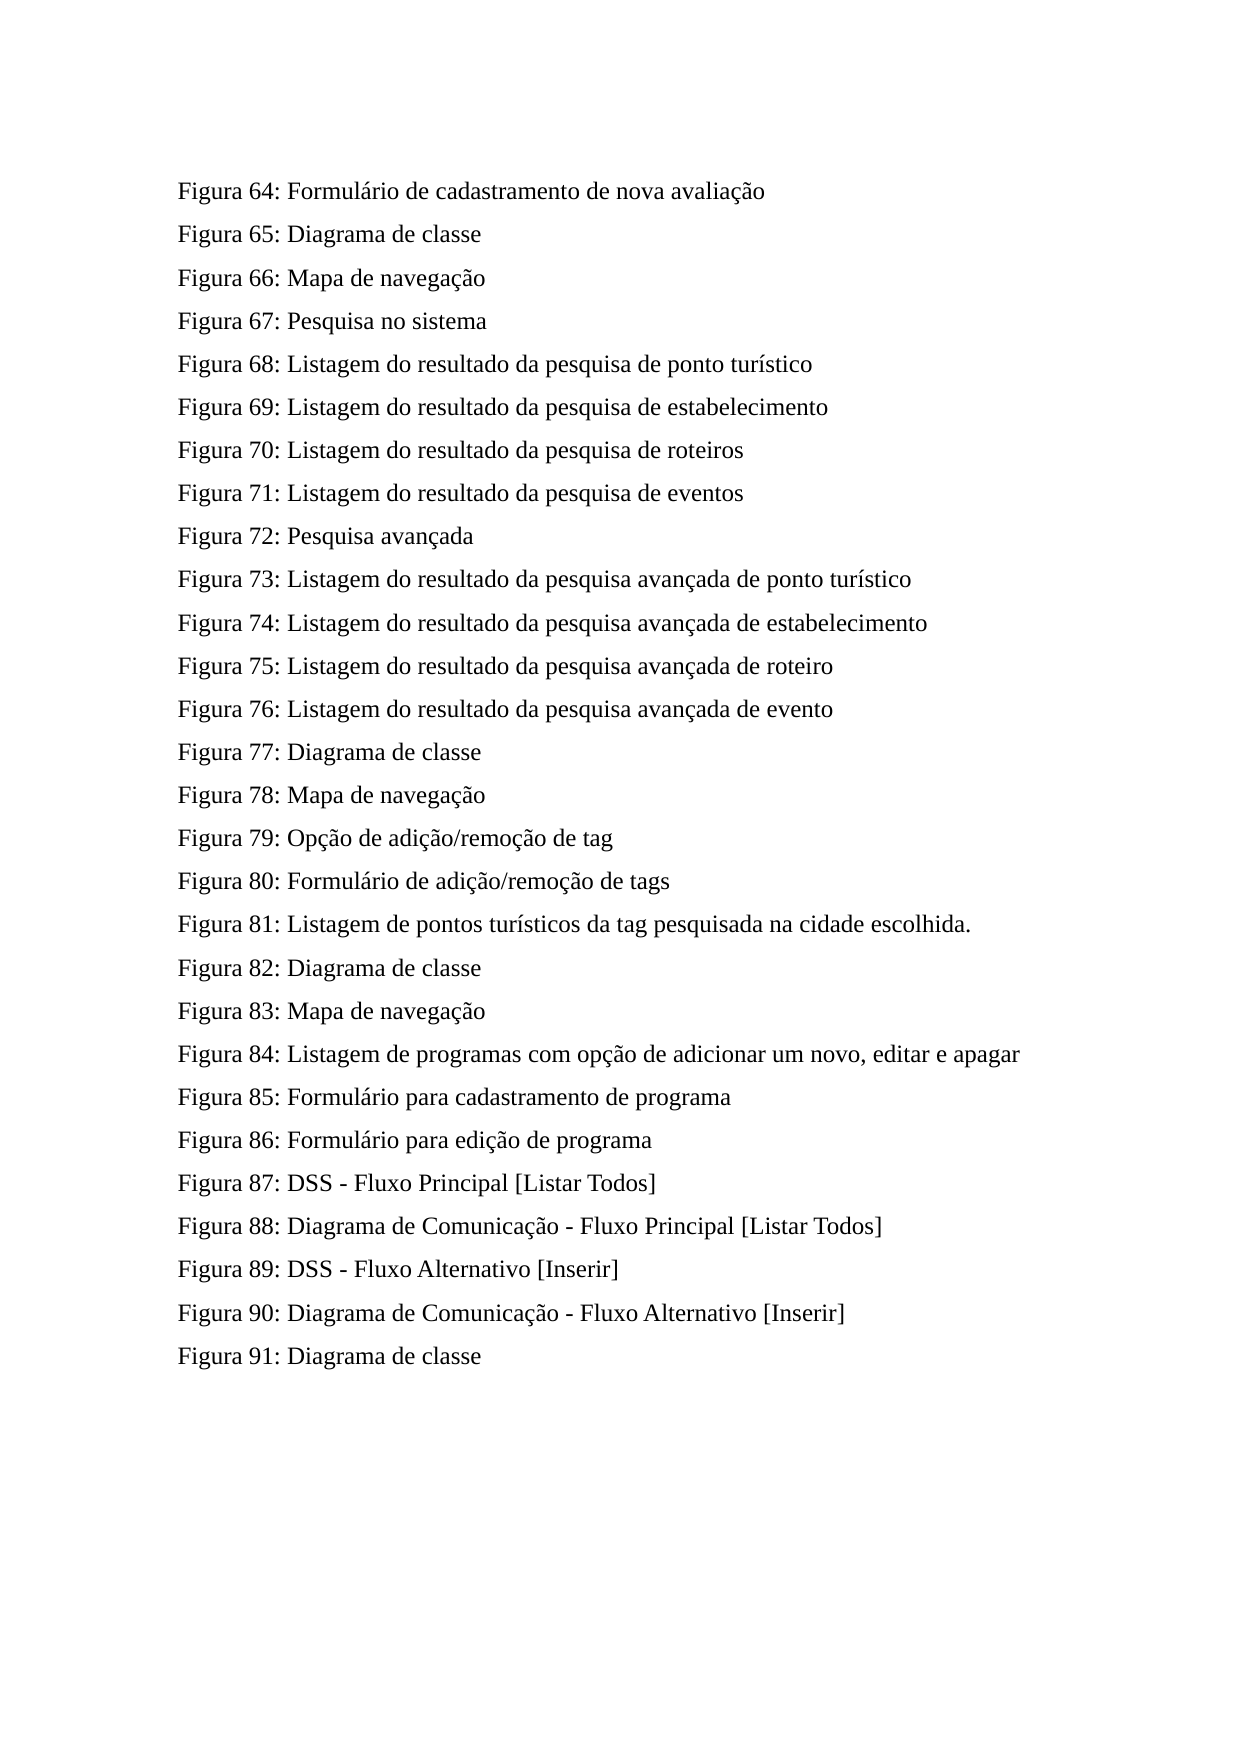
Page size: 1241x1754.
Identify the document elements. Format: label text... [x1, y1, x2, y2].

text Figura 82: Diagrama de classe [177, 953, 1122, 981]
text Figura 78: Mapa de navegação [177, 780, 1122, 809]
text Figura 69: Listagem do resultado da pesquisa de estabelecimento [177, 392, 1122, 421]
text Figura 89: DSS - Fluxo Alternativo [Inserir] [177, 1254, 1122, 1283]
text Figura 84: Listagem de programas com opção de adicionar um novo, editar e apagar [177, 1039, 1122, 1068]
text Figura 90: Diagrama de Comunicação - Fluxo Alternativo [Inserir] [177, 1298, 1122, 1326]
text Figura 85: Formulário para cadastramento de programa [177, 1082, 1122, 1111]
text Figura 71: Listagem do resultado da pesquisa de eventos [177, 478, 1122, 507]
text Figura 67: Pesquisa no sistema [177, 306, 1122, 334]
text Figura 72: Pesquisa avançada [177, 521, 1122, 550]
text Figura 81: Listagem de pontos turísticos da tag pesquisada na cidade escolhida. [177, 909, 1122, 938]
text Figura 87: DSS - Fluxo Principal [Listar Todos] [177, 1168, 1122, 1197]
text Figura 73: Listagem do resultado da pesquisa avançada de ponto turístico [177, 564, 1122, 593]
text Figura 91: Diagrama de classe [177, 1341, 1122, 1369]
text Figura 66: Mapa de navegação [177, 263, 1122, 291]
text Figura 77: Diagrama de classe [177, 737, 1122, 766]
text Figura 86: Formulário para edição de programa [177, 1125, 1122, 1154]
text Figura 79: Opção de adição/remoção de tag [177, 823, 1122, 852]
text Figura 64: Formulário de cadastramento de nova avaliação [177, 176, 1122, 205]
text Figura 68: Listagem do resultado da pesquisa de ponto turístico [177, 349, 1122, 378]
text Figura 88: Diagrama de Comunicação - Fluxo Principal [Listar Todos] [177, 1211, 1122, 1240]
text Figura 70: Listagem do resultado da pesquisa de roteiros [177, 435, 1122, 464]
text Figura 83: Mapa de navegação [177, 996, 1122, 1024]
text Figura 76: Listagem do resultado da pesquisa avançada de evento [177, 694, 1122, 723]
text Figura 65: Diagrama de classe [177, 219, 1122, 248]
text Figura 75: Listagem do resultado da pesquisa avançada de roteiro [177, 651, 1122, 679]
text Figura 74: Listagem do resultado da pesquisa avançada de estabelecimento [177, 608, 1122, 636]
text Figura 80: Formulário de adição/remoção de tags [177, 866, 1122, 895]
